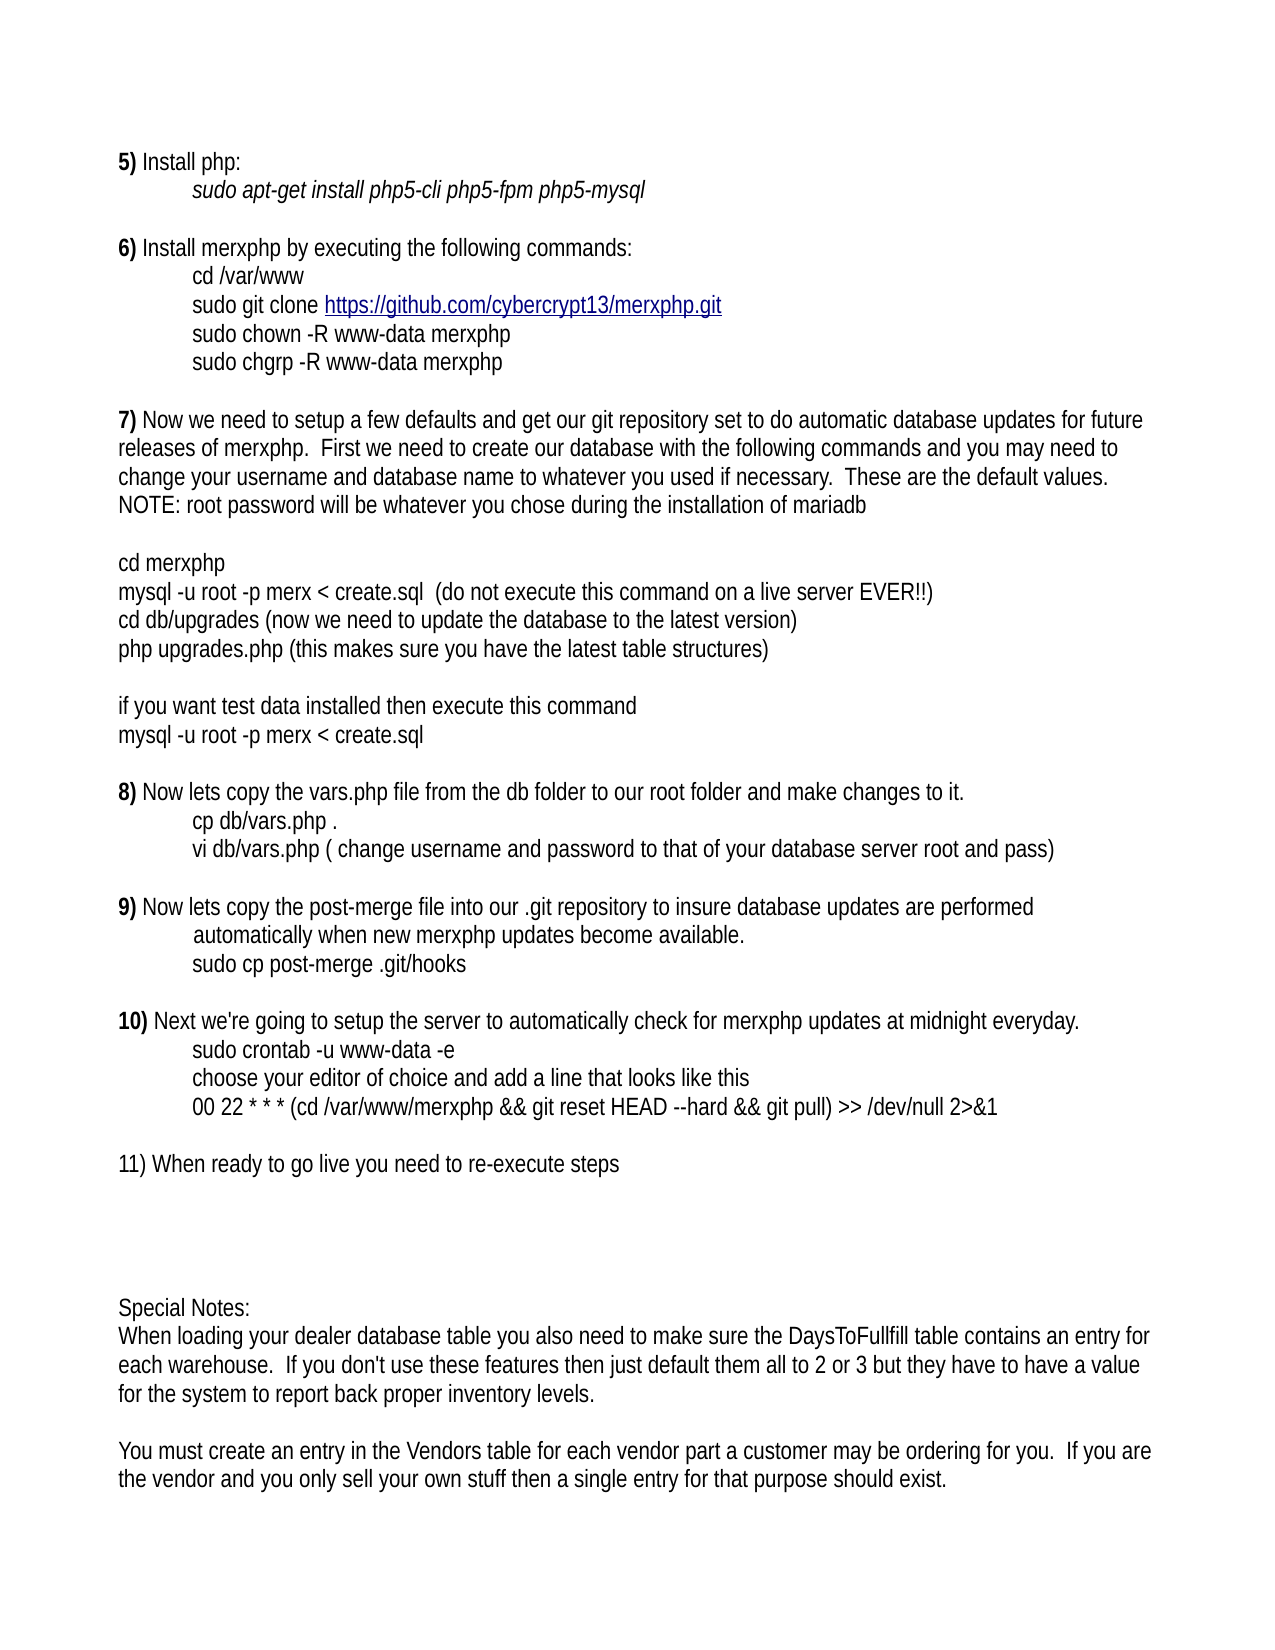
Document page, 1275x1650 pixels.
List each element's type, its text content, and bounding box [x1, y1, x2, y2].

text Special Notes: [118, 1293, 1157, 1321]
text 11) When ready to go live you need to re-execute steps [118, 1149, 1157, 1178]
text sudo git clone https://github.com/cybercrypt13/merxphp.git [118, 290, 1157, 319]
text 7) Now we need to setup a few defaults and get our git repository set to do automatic database updates for future releases of merxphp. First we need to create our database with the following commands and you may need to change your username and database name to whatever you used if necessary. These are the default values. NOTE: root password will be whatever you chose during the installation of mariadb [118, 404, 1157, 519]
text 6) Install merxphp by executing the following commands: [118, 233, 1157, 261]
text cd db/upgrades (now we need to update the database to the latest version) [118, 605, 1157, 634]
text sudo cp post-merge .git/hooks [118, 949, 1157, 977]
text sudo apt-get install php5-cli php5-fpm php5-mysql [118, 175, 1157, 204]
text cd merxphp [118, 548, 1157, 576]
text mysql -u root -p merx < create.sql (do not execute this command on a live server EVER!!) [118, 576, 1157, 605]
text php upgrades.php (this makes sure you have the latest table structures) [118, 634, 1157, 662]
text cd /var/www [118, 261, 1157, 290]
text 10) Next we're going to setup the server to automatically check for merxphp updates at midnight everyday. [118, 1006, 1157, 1035]
text You must create an entry in the Vendors table for each vendor part a customer may be ordering for you. If you are the vendor and you only sell your own stuff then a single entry for that purpose should exist. [118, 1436, 1157, 1493]
text 00 22 * * * (cd /var/www/merxphp && git reset HEAD --hard && git pull) >> /dev/null 2>&1 [118, 1092, 1157, 1121]
text 5) Install php: [118, 147, 1157, 175]
text mysql -u root -p merx < create.sql [118, 720, 1157, 748]
text sudo chown -R www-data merxphp [118, 319, 1157, 347]
text sudo crontab -u www-data -e [118, 1035, 1157, 1063]
text if you want test data installed then execute this command [118, 691, 1157, 720]
text sudo chgrp -R www-data merxphp [118, 347, 1157, 376]
text choose your editor of choice and add a line that looks like this [118, 1063, 1157, 1092]
text When loading your dealer database table you also need to make sure the DaysToFullfill table contains an entry for each warehouse. If you don't use these features then just default them all to 2 or 3 but they have to have a value for the system to report back proper inventory levels. [118, 1321, 1157, 1407]
text vi db/vars.php ( change username and password to that of your database server root and pass) [118, 834, 1157, 863]
text 9) Now lets copy the post-merge file into our .git repository to insure database updates are performed automatically when new merxphp updates become available. [118, 892, 1157, 949]
text 8) Now lets copy the vars.php file from the db folder to our root folder and make changes to it. [118, 777, 1157, 806]
text cp db/vars.php . [118, 806, 1157, 834]
